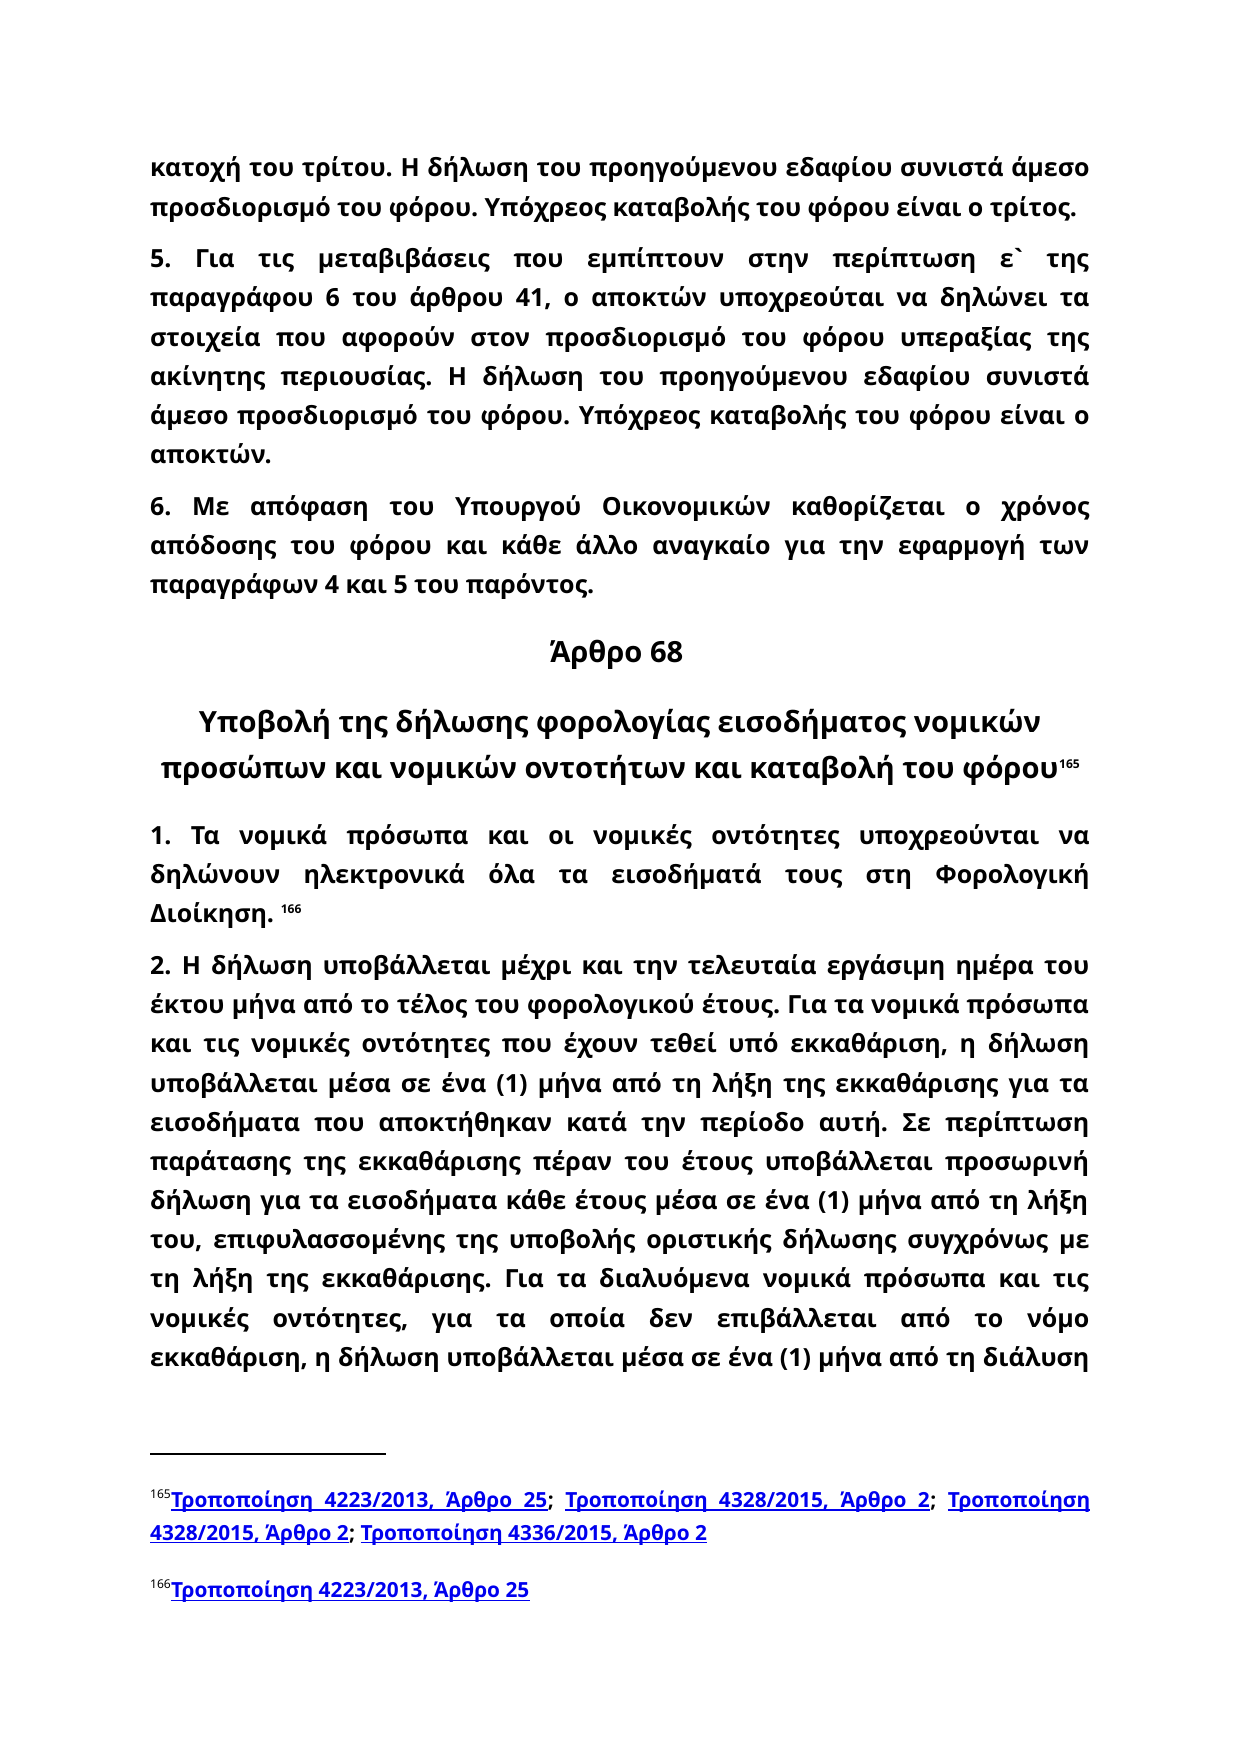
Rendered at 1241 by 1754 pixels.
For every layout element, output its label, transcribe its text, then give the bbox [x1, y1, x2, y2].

subtitle Υποβολή της δήλωσης φορολογίας εισοδήματος νομικών προσώπων και νομικών οντοτήτων και καταβολή του φόρου [150, 701, 1090, 787]
text 2. Η δήλωση υποβάλλεται μέχρι και την τελευταία εργάσιμη ημέρα του έκτου μήνα από το τέλος του φορολογικού έτους. Για τα νομικά πρόσωπα και τις νομικές οντότητες που έχουν τεθεί υπό εκκαθάριση, η δήλωση υποβάλλεται μέσα σε ένα (1) μήνα από τη λήξη της εκκαθάρισης για τα εισοδήματα που αποκτήθηκαν κατά την περίοδο αυτή. Σε περίπτωση παράτασης της εκκαθάρισης πέραν του έτους υποβάλλεται προσωρινή δήλωση για τα εισοδήματα κάθε έτους μέσα σε ένα (1) μήνα από τη λήξη του, επιφυλασσομένης της υποβολής οριστικής δήλωσης συγχρόνως με τη λήξη της εκκαθάρισης. Για τα διαλυόμενα νομικά πρόσωπα και τις νομικές οντότητες, για τα οποία δεν επιβάλλεται από το νόμο εκκαθάριση, η δήλωση υποβάλλεται μέσα σε ένα (1) μήνα από τη διάλυση [150, 948, 1090, 1373]
text Τροποποίηση 4223/2013, Άρθρο 25; Τροποποίηση 4328/2015, Άρθρο 2; Τροποποίηση 4328/2015, Άρθρο 2; Τροποποίηση 4336/2015, Άρθρο 2 [150, 1485, 1090, 1546]
text Τροποποίηση 4223/2013, Άρθρο 25 [150, 1576, 1090, 1604]
text 1. Τα νομικά πρόσωπα και οι νομικές οντότητες υποχρεούνται να δηλώνουν ηλεκτρονικά όλα τα εισοδήματά τους στη Φορολογική Διοίκηση. [150, 818, 1090, 930]
text κατοχή του τρίτου. Η δήλωση του προηγούμενου εδαφίου συνιστά άμεσο προσδιορισμό του φόρου. Υπόχρεος καταβολής του φόρου είναι ο τρίτος. [150, 150, 1090, 223]
text 6. Με απόφαση του Υπουργού Οικονομικών καθορίζεται ο χρόνος απόδοσης του φόρου και κάθε άλλο αναγκαίο για την εφαρμογή των παραγράφων 4 και 5 του παρόντος. [150, 488, 1090, 601]
subtitle Άρθρο 68 [150, 631, 1090, 671]
text 5. Για τις μεταβιβάσεις που εμπίπτουν στην περίπτωση ε` της παραγράφου 6 του άρθρου 41, ο αποκτών υποχρεούται να δηλώνει τα στοιχεία που αφορούν στον προσδιορισμό του φόρου υπεραξίας της ακίνητης περιουσίας. Η δήλωση του προηγούμενου εδαφίου συνιστά άμεσο προσδιορισμό του φόρου. Υπόχρεος καταβολής του φόρου είναι ο αποκτών. [150, 241, 1090, 471]
